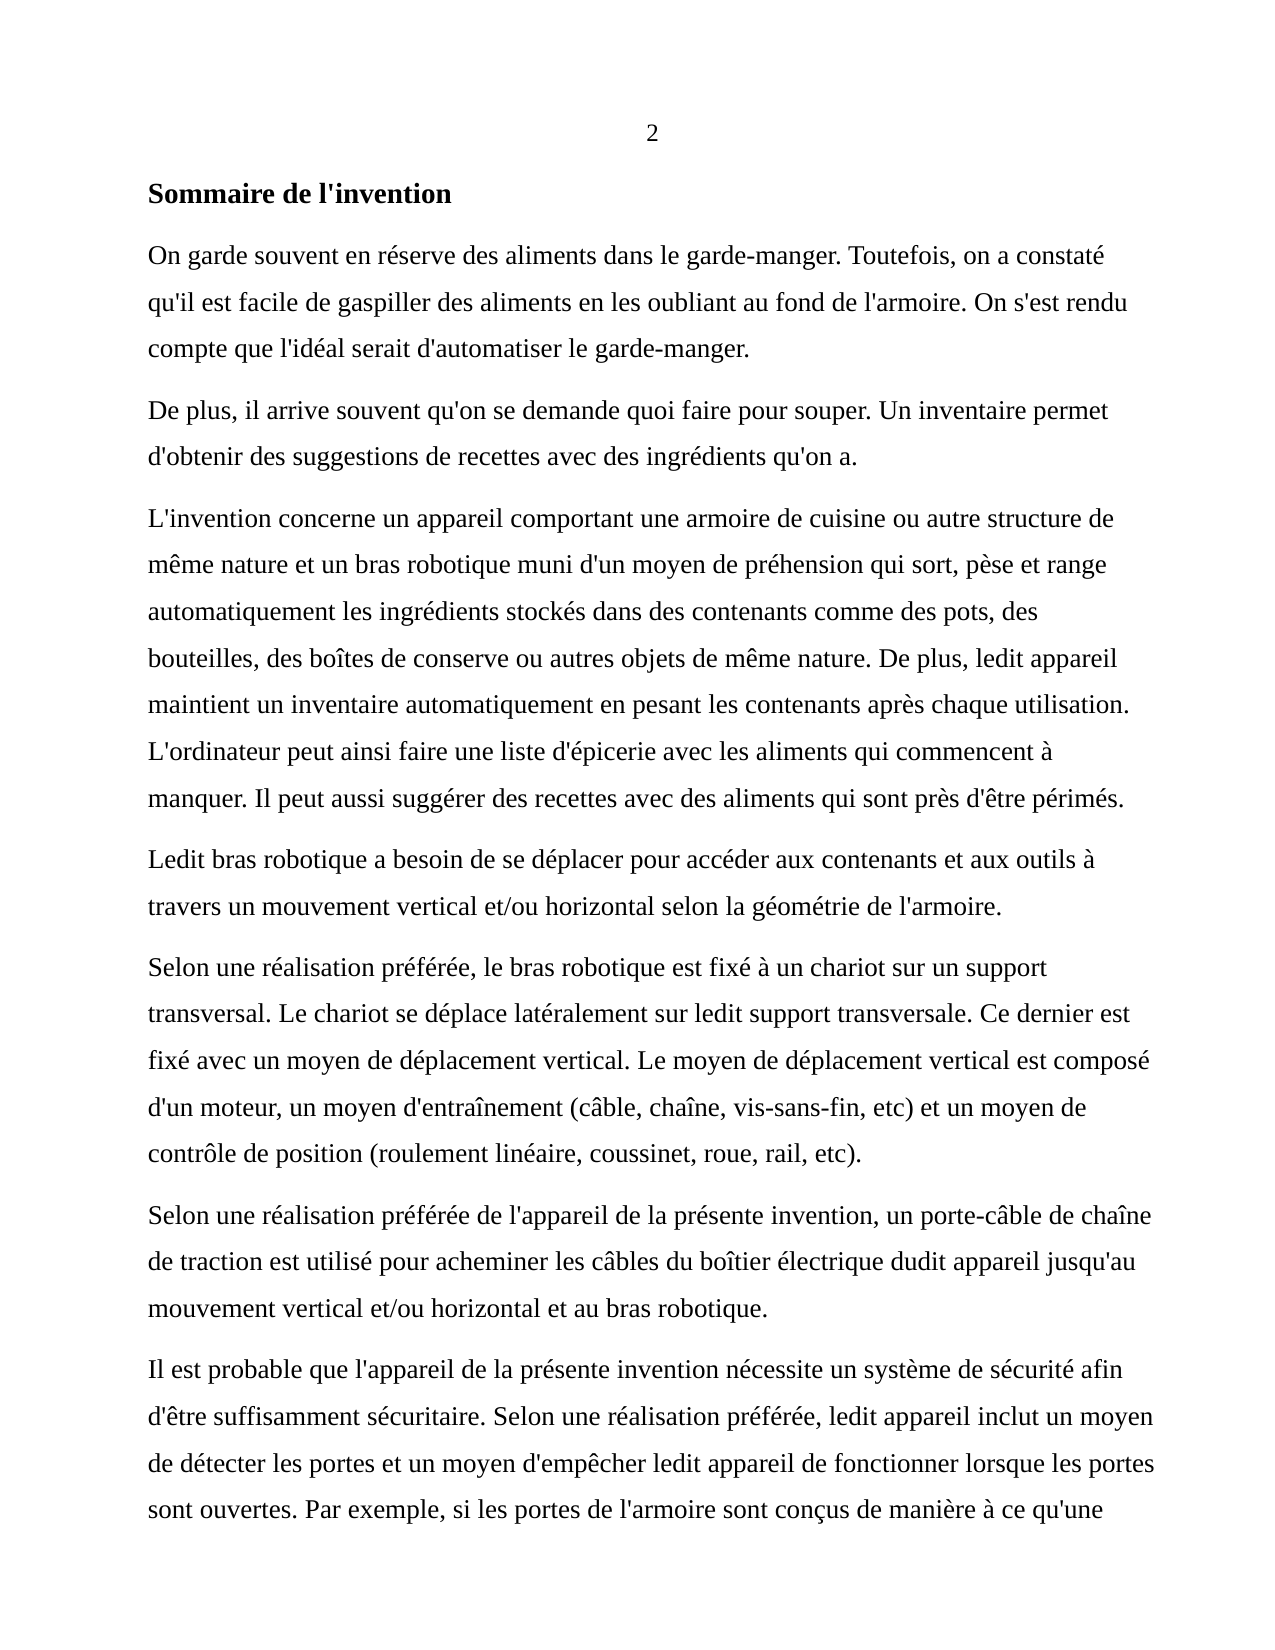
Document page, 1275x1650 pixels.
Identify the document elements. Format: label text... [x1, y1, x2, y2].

text Selon une réalisation préférée, le bras robotique est fixé à un chariot sur un support transversal. Le chariot se déplace latéralement sur ledit support transversale. Ce dernier est fixé avec un moyen de déplacement vertical. Le moyen de déplacement vertical est composé d'un moteur, un moyen d'entraînement (câble, chaîne, vis-sans-fin, etc) et un moyen de contrôle de position (roulement linéaire, coussinet, roue, rail, etc). [148, 951, 1157, 1169]
text Ledit bras robotique a besoin de se déplacer pour accéder aux contenants et aux outils à travers un mouvement vertical et/ou horizontal selon la géométrie de l'armoire. [148, 843, 1157, 921]
text De plus, il arrive souvent qu'on se demande quoi faire pour souper. Un inventaire permet d'obtenir des suggestions de recettes avec des ingrédients qu'on a. [148, 394, 1157, 472]
text L'invention concerne un appareil comportant une armoire de cuisine ou autre structure de même nature et un bras robotique muni d'un moyen de préhension qui sort, pèse et range automatiquement les ingrédients stockés dans des contenants comme des pots, des bouteilles, des boîtes de conserve ou autres objets de même nature. De plus, ledit appareil maintient un inventaire automatiquement en pesant les contenants après chaque utilisation. L'ordinateur peut ainsi faire une liste d'épicerie avec les aliments qui commencent à manquer. Il peut aussi suggérer des recettes avec des aliments qui sont près d'être périmés. [148, 502, 1157, 813]
text On garde souvent en réserve des aliments dans le garde-manger. Toutefois, on a constaté qu'il est facile de gaspiller des aliments en les oubliant au fond de l'armoire. On s'est rendu compte que l'idéal serait d'automatiser le garde-manger. [148, 239, 1157, 364]
text Il est probable que l'appareil de la présente invention nécessite un système de sécurité afin d'être suffisamment sécuritaire. Selon une réalisation préférée, ledit appareil inclut un moyen de détecter les portes et un moyen d'empêcher ledit appareil de fonctionner lorsque les portes sont ouvertes. Par exemple, si les portes de l'armoire sont conçus de manière à ce qu'une [148, 1353, 1157, 1524]
subtitle Sommaire de l'invention [148, 176, 1157, 210]
text Selon une réalisation préférée de l'appareil de la présente invention, un porte-câble de chaîne de traction est utilisé pour acheminer les câbles du boîtier électrique dudit appareil jusqu'au mouvement vertical et/ou horizontal et au bras robotique. [148, 1199, 1157, 1323]
